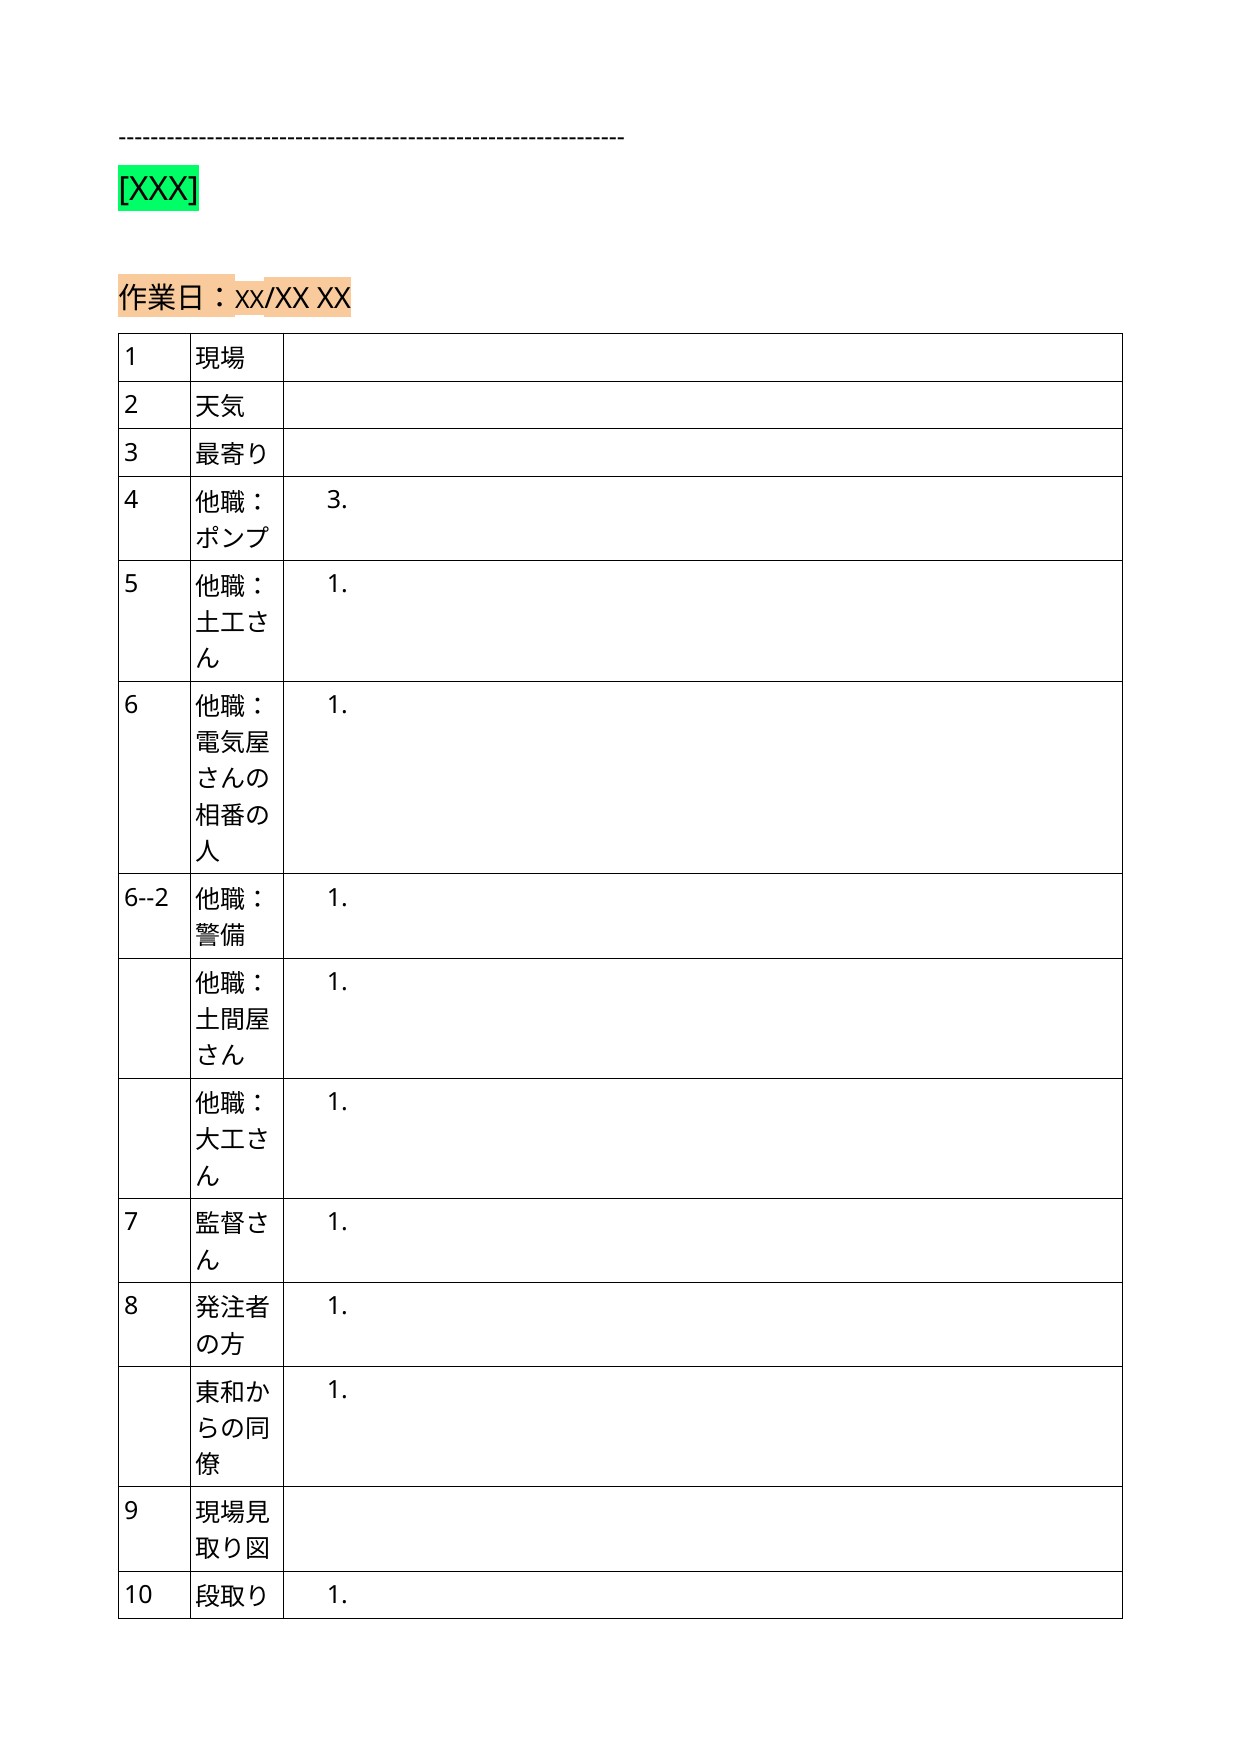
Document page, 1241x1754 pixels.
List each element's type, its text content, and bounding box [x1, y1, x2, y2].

table_cell 9 [119, 1487, 190, 1571]
table_cell 現場見取り図 [191, 1487, 283, 1571]
table_cell [284, 1487, 1122, 1571]
table_cell 東和からの同僚 [191, 1367, 283, 1486]
table_cell [284, 1572, 1122, 1618]
table_cell 他職：電気屋さんの相番の人 [191, 682, 283, 873]
table_cell [284, 561, 1122, 681]
table_cell [284, 1283, 1122, 1366]
table_cell [284, 1079, 1122, 1198]
table_cell [119, 959, 190, 1078]
table_cell [284, 1199, 1122, 1282]
table_cell 6 [119, 682, 190, 873]
table_cell 段取り [191, 1572, 283, 1618]
table_cell [119, 1079, 190, 1198]
table_cell 8 [119, 1283, 190, 1366]
table_cell 2 [119, 382, 190, 428]
table_header 1 [119, 334, 190, 381]
table_cell 3 [119, 429, 190, 476]
table_cell [284, 959, 1122, 1078]
table_cell 他職：ポンプ [191, 477, 283, 560]
text [XXX] [118, 165, 1122, 211]
table_cell [284, 477, 1122, 560]
text --------------------------------------------------------------- [118, 118, 1122, 152]
table_cell [284, 1367, 1122, 1486]
table_cell 4 [119, 477, 190, 560]
table_cell 7 [119, 1199, 190, 1282]
table_cell [284, 429, 1122, 476]
table_cell 5 [119, 561, 190, 681]
text 作業日：XX/XX XX [118, 274, 1122, 317]
table_cell 最寄り [191, 429, 283, 476]
table_cell [119, 1367, 190, 1486]
table_cell [284, 382, 1122, 428]
table_cell 天気 [191, 382, 283, 428]
table_cell 他職：大工さん [191, 1079, 283, 1198]
table_cell 他職：警備 [191, 874, 283, 957]
table_header [284, 334, 1122, 381]
table_cell 他職：土工さん [191, 561, 283, 681]
table_cell 6--2 [119, 874, 190, 957]
table_cell 他職：土間屋さん [191, 959, 283, 1078]
table_cell 監督さん [191, 1199, 283, 1282]
table_cell 発注者の方 [191, 1283, 283, 1366]
table_cell 10 [119, 1572, 190, 1618]
table_cell [284, 874, 1122, 957]
table_cell [284, 682, 1122, 873]
table_header 現場 [191, 334, 283, 381]
